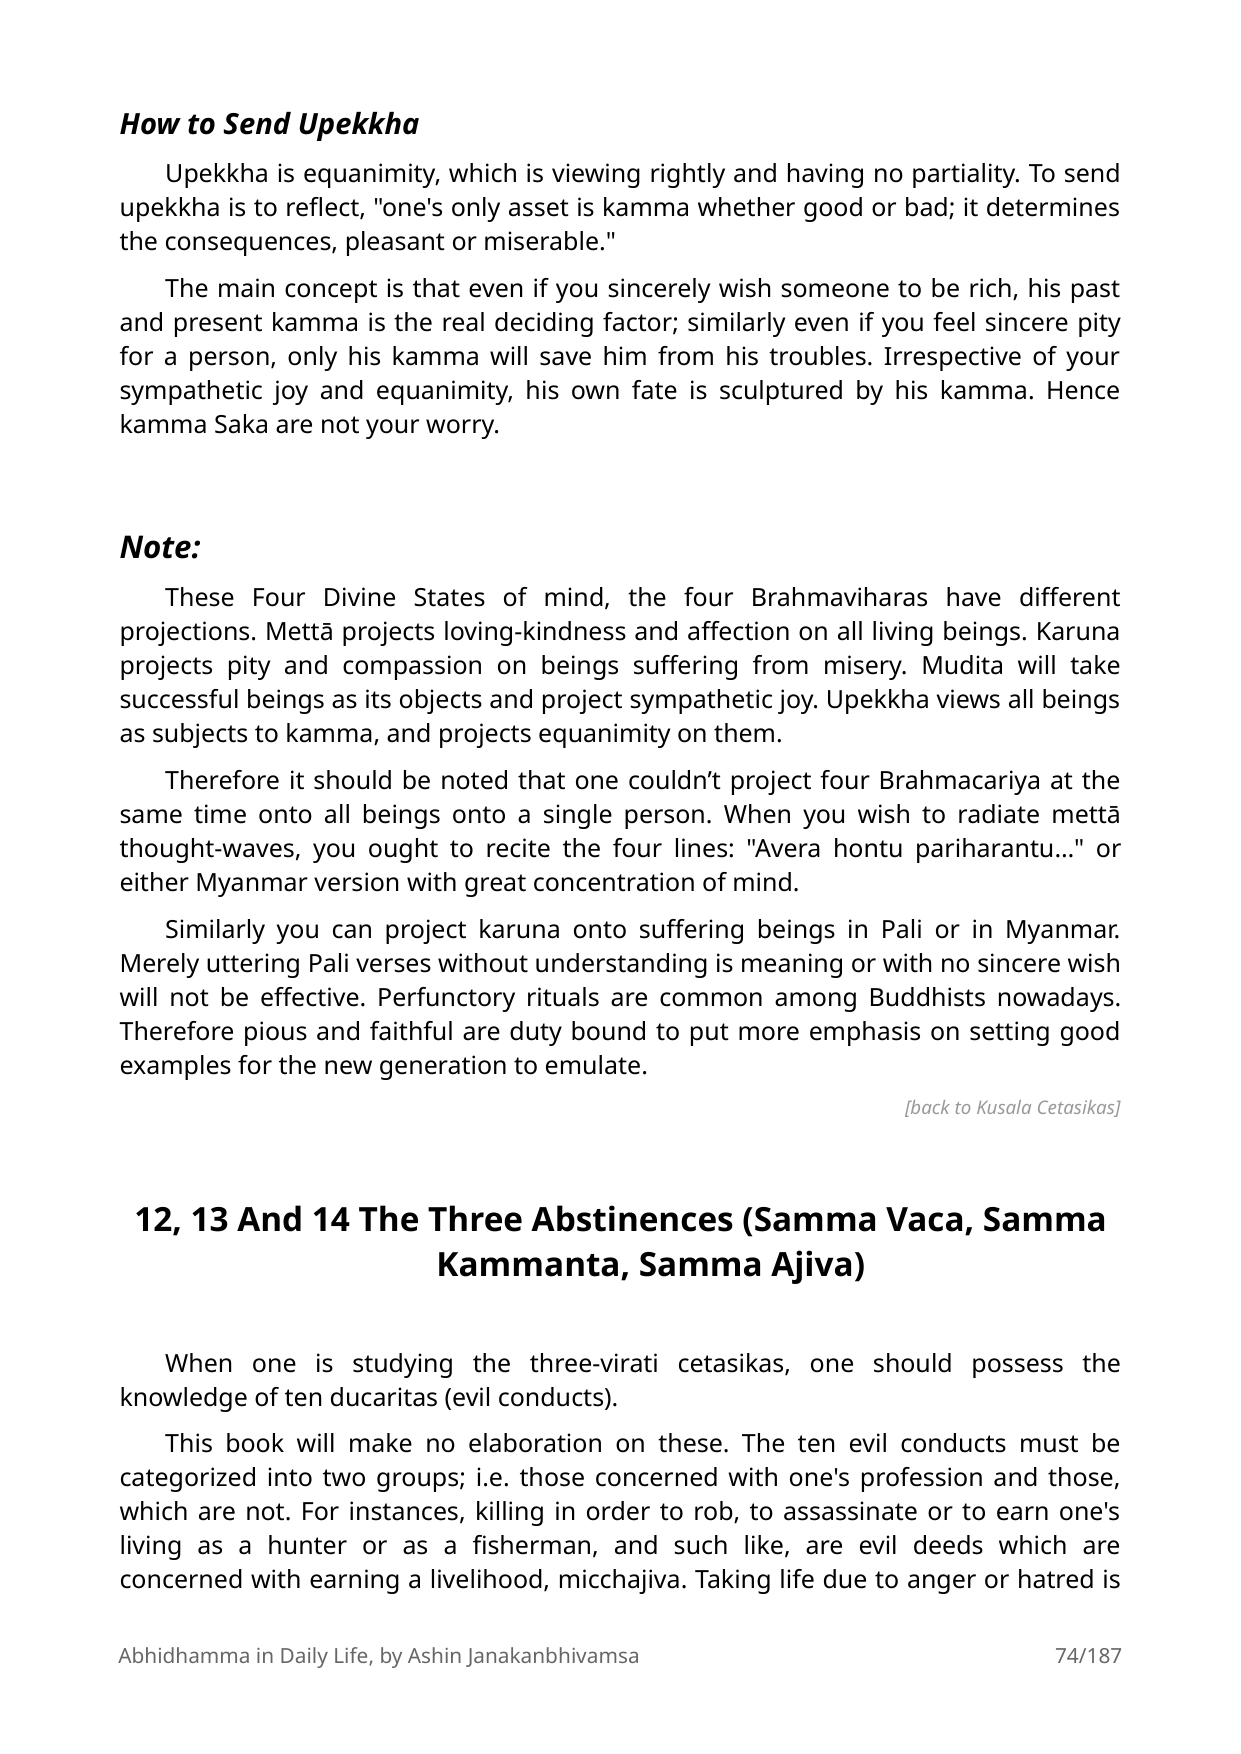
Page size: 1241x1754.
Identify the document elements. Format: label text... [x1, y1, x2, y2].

subtitle How to Send Upekkha [119, 103, 1122, 143]
text When one is studying the three-virati cetasikas, one should possess the knowledge of ten ducaritas (evil conducts). [119, 1345, 1122, 1413]
text These Four Divine States of mind, the four Brahmaviharas have different projections. Mettā projects loving-kindness and affection on all living beings. Karuna projects pity and compassion on beings suffering from misery. Mudita will take successful beings as its objects and project sympathetic joy. Upekkha views all beings as subjects to kamma, and projects equanimity on them. [119, 580, 1122, 750]
text Upekkha is equanimity, which is viewing rightly and having no partiality. To send upekkha is to reflect, "one's only asset is kamma whether good or bad; it determines the consequences, pleasant or miserable." [119, 156, 1122, 258]
text The main concept is that even if you sincerely wish someone to be rich, his past and present kamma is the real deciding factor; similarly even if you feel sincere pity for a person, only his kamma will save him from his troubles. Irrespective of your sympathetic joy and equanimity, his own fate is sculptured by his kamma. Hence kamma Saka are not your worry. [119, 270, 1122, 441]
text [back to Kusala Cetasikas] [119, 1094, 1122, 1120]
text Therefore it should be noted that one couldn’t project four Brahmacariya at the same time onto all beings onto a single person. When you wish to radiate mettā thought-waves, you ought to recite the four lines: "Avera hontu pariharantu…" or either Myanmar version with great concentration of mind. [119, 763, 1122, 899]
text Similarly you can project karuna onto suffering beings in Pali or in Myanmar. Merely uttering Pali verses without understanding is meaning or with no sincere wish will not be effective. Perfunctory rituals are common among Buddhists nowadays. Therefore pious and faithful are duty bound to put more emphasis on setting good examples for the new generation to emulate. [119, 911, 1122, 1082]
subtitle 12, 13 And 14 The Three Abstinences (Samma Vaca, Samma Kammanta, Samma Ajiva) [119, 1195, 1122, 1286]
subtitle Note: [119, 525, 1122, 567]
text This book will make no elaboration on these. The ten evil conducts must be categorized into two groups; i.e. those concerned with one's profession and those, which are not. For instances, killing in order to rob, to assassinate or to earn one's living as a hunter or as a fisherman, and such like, are evil deeds which are concerned with earning a livelihood, micchajiva. Taking life due to anger or hatred is [119, 1426, 1122, 1596]
